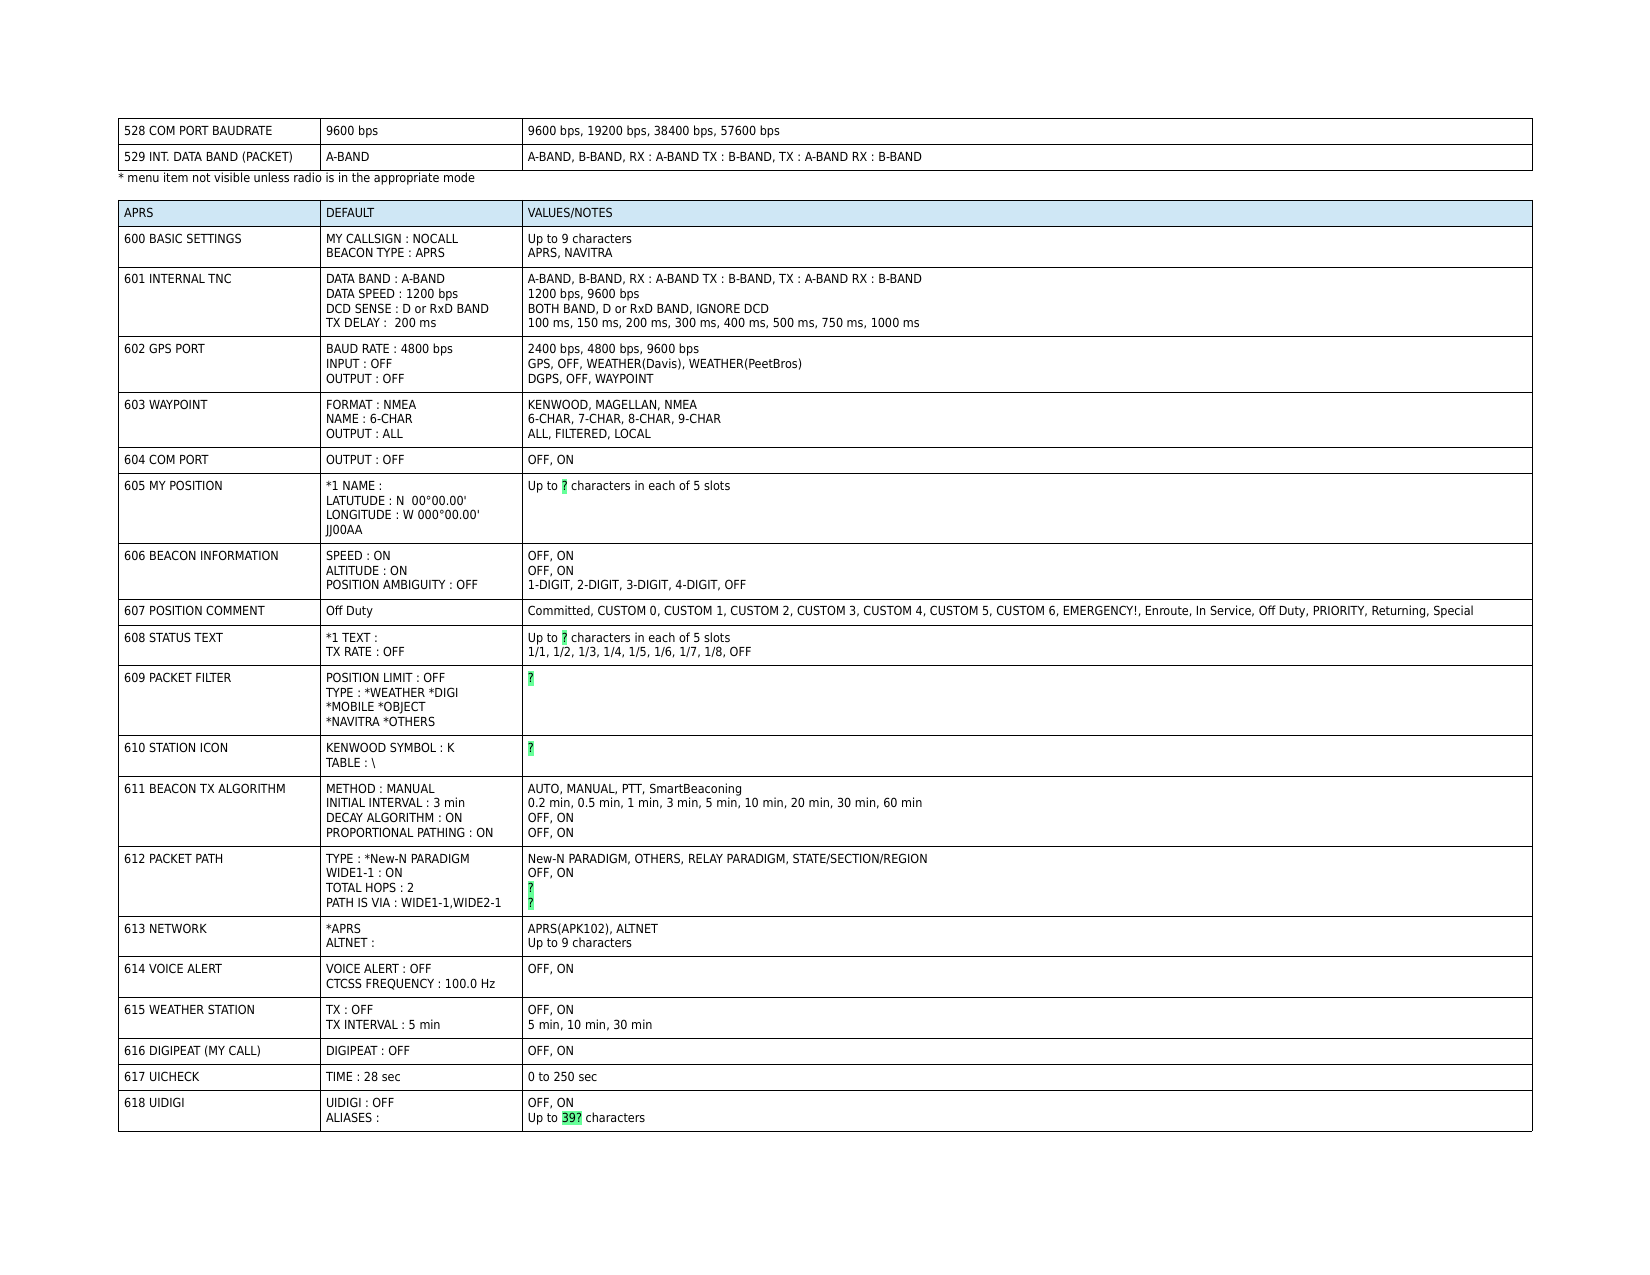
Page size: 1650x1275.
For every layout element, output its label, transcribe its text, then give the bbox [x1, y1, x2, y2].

table_cell A-BAND, B-BAND, RX : A-BAND TX : B-BAND, TX : A-BAND RX : B-BAND [523, 145, 1532, 170]
table_cell 0 to 250 sec [523, 1065, 1532, 1090]
table_cell 601 INTERNAL TNC [119, 268, 320, 336]
table_cell *APRS ALTNET : [321, 917, 522, 956]
table_cell DATA BAND : A-BAND DATA SPEED : 1200 bps DCD SENSE : D or RxD BAND TX DELAY : 200 ms [321, 268, 522, 336]
table_cell 611 BEACON TX ALGORITHM [119, 777, 320, 846]
table_cell 2400 bps, 4800 bps, 9600 bps GPS, OFF, WEATHER(Davis), WEATHER(PeetBros) DGPS, OFF, WAYPOINT [523, 337, 1532, 392]
table_cell 612 PACKET PATH [119, 847, 320, 916]
table_cell BAUD RATE : 4800 bps INPUT : OFF OUTPUT : OFF [321, 337, 522, 392]
table_cell 606 BEACON INFORMATION [119, 544, 320, 598]
table_cell OFF, ON [523, 1039, 1532, 1064]
table_cell Off Duty [321, 600, 522, 624]
table_cell Up to 9 characters APRS, NAVITRA [523, 227, 1532, 267]
table_cell TIME : 28 sec [321, 1065, 522, 1090]
table_cell 616 DIGIPEAT (MY CALL) [119, 1039, 320, 1064]
table_cell 602 GPS PORT [119, 337, 320, 392]
table_cell New-N PARADIGM, OTHERS, RELAY PARADIGM, STATE/SECTION/REGION OFF, ON ? ? [523, 847, 1532, 916]
table_cell Committed, CUSTOM 0, CUSTOM 1, CUSTOM 2, CUSTOM 3, CUSTOM 4, CUSTOM 5, CUSTOM 6, EMERGENCY!, Enroute, In Service, Off Duty, PRIORITY, Returning, Special [523, 600, 1532, 624]
table_cell Up to ? characters in each of 5 slots 1/1, 1/2, 1/3, 1/4, 1/5, 1/6, 1/7, 1/8, OFF [523, 626, 1532, 665]
table_header DEFAULT [321, 201, 522, 226]
table_cell 615 WEATHER STATION [119, 998, 320, 1038]
table_cell OFF, ON [523, 448, 1532, 473]
table_header APRS [119, 201, 320, 226]
table_cell 604 COM PORT [119, 448, 320, 473]
table_cell POSITION LIMIT : OFF TYPE : *WEATHER *DIGI *MOBILE *OBJECT *NAVITRA *OTHERS [321, 666, 522, 735]
table_cell DIGIPEAT : OFF [321, 1039, 522, 1064]
table_cell OFF, ON Up to 39? characters [523, 1091, 1532, 1131]
table_cell APRS(APK102), ALTNET Up to 9 characters [523, 917, 1532, 956]
table_cell Up to ? characters in each of 5 slots [523, 474, 1532, 543]
table_cell 607 POSITION COMMENT [119, 600, 320, 624]
table_cell 605 MY POSITION [119, 474, 320, 543]
table_cell 9600 bps, 19200 bps, 38400 bps, 57600 bps [523, 119, 1532, 144]
table_cell OFF, ON [523, 957, 1532, 997]
table_cell KENWOOD, MAGELLAN, NMEA 6-CHAR, 7-CHAR, 8-CHAR, 9-CHAR ALL, FILTERED, LOCAL [523, 393, 1532, 447]
table_cell 617 UICHECK [119, 1065, 320, 1090]
table_cell VOICE ALERT : OFF CTCSS FREQUENCY : 100.0 Hz [321, 957, 522, 997]
table_cell 528 COM PORT BAUDRATE [119, 119, 320, 144]
table_cell A-BAND [321, 145, 522, 170]
table_cell TX : OFF TX INTERVAL : 5 min [321, 998, 522, 1038]
table_cell 9600 bps [321, 119, 522, 144]
table_cell ? [523, 666, 1532, 735]
table_cell OFF, ON OFF, ON 1-DIGIT, 2-DIGIT, 3-DIGIT, 4-DIGIT, OFF [523, 544, 1532, 598]
table_cell SPEED : ON ALTITUDE : ON POSITION AMBIGUITY : OFF [321, 544, 522, 598]
table_cell OUTPUT : OFF [321, 448, 522, 473]
table_cell 608 STATUS TEXT [119, 626, 320, 665]
text * menu item not visible unless radio is in the appropriate mode [118, 171, 1532, 185]
table_cell 529 INT. DATA BAND (PACKET) [119, 145, 320, 170]
table_cell 614 VOICE ALERT [119, 957, 320, 997]
table_cell ? [523, 736, 1532, 776]
table_cell 600 BASIC SETTINGS [119, 227, 320, 267]
table_cell OFF, ON 5 min, 10 min, 30 min [523, 998, 1532, 1038]
table_cell AUTO, MANUAL, PTT, SmartBeaconing 0.2 min, 0.5 min, 1 min, 3 min, 5 min, 10 min, 20 min, 30 min, 60 min OFF, ON OFF, ON [523, 777, 1532, 846]
table_cell METHOD : MANUAL INITIAL INTERVAL : 3 min DECAY ALGORITHM : ON PROPORTIONAL PATHING : ON [321, 777, 522, 846]
table_cell KENWOOD SYMBOL : K TABLE : \ [321, 736, 522, 776]
table_cell A-BAND, B-BAND, RX : A-BAND TX : B-BAND, TX : A-BAND RX : B-BAND 1200 bps, 9600 bps BOTH BAND, D or RxD BAND, IGNORE DCD 100 ms, 150 ms, 200 ms, 300 ms, 400 ms, 500 ms, 750 ms, 1000 ms [523, 268, 1532, 336]
table_cell TYPE : *New-N PARADIGM WIDE1-1 : ON TOTAL HOPS : 2 PATH IS VIA : WIDE1-1,WIDE2-1 [321, 847, 522, 916]
table_cell 618 UIDIGI [119, 1091, 320, 1131]
table_cell 603 WAYPOINT [119, 393, 320, 447]
table_cell *1 TEXT : TX RATE : OFF [321, 626, 522, 665]
table_cell 613 NETWORK [119, 917, 320, 956]
table_cell *1 NAME : LATUTUDE : N 00°00.00' LONGITUDE : W 000°00.00' JJ00AA [321, 474, 522, 543]
table_header VALUES/NOTES [523, 201, 1532, 226]
table_cell FORMAT : NMEA NAME : 6-CHAR OUTPUT : ALL [321, 393, 522, 447]
table_cell 609 PACKET FILTER [119, 666, 320, 735]
table_cell UIDIGI : OFF ALIASES : [321, 1091, 522, 1131]
table_cell 610 STATION ICON [119, 736, 320, 776]
table_cell MY CALLSIGN : NOCALL BEACON TYPE : APRS [321, 227, 522, 267]
